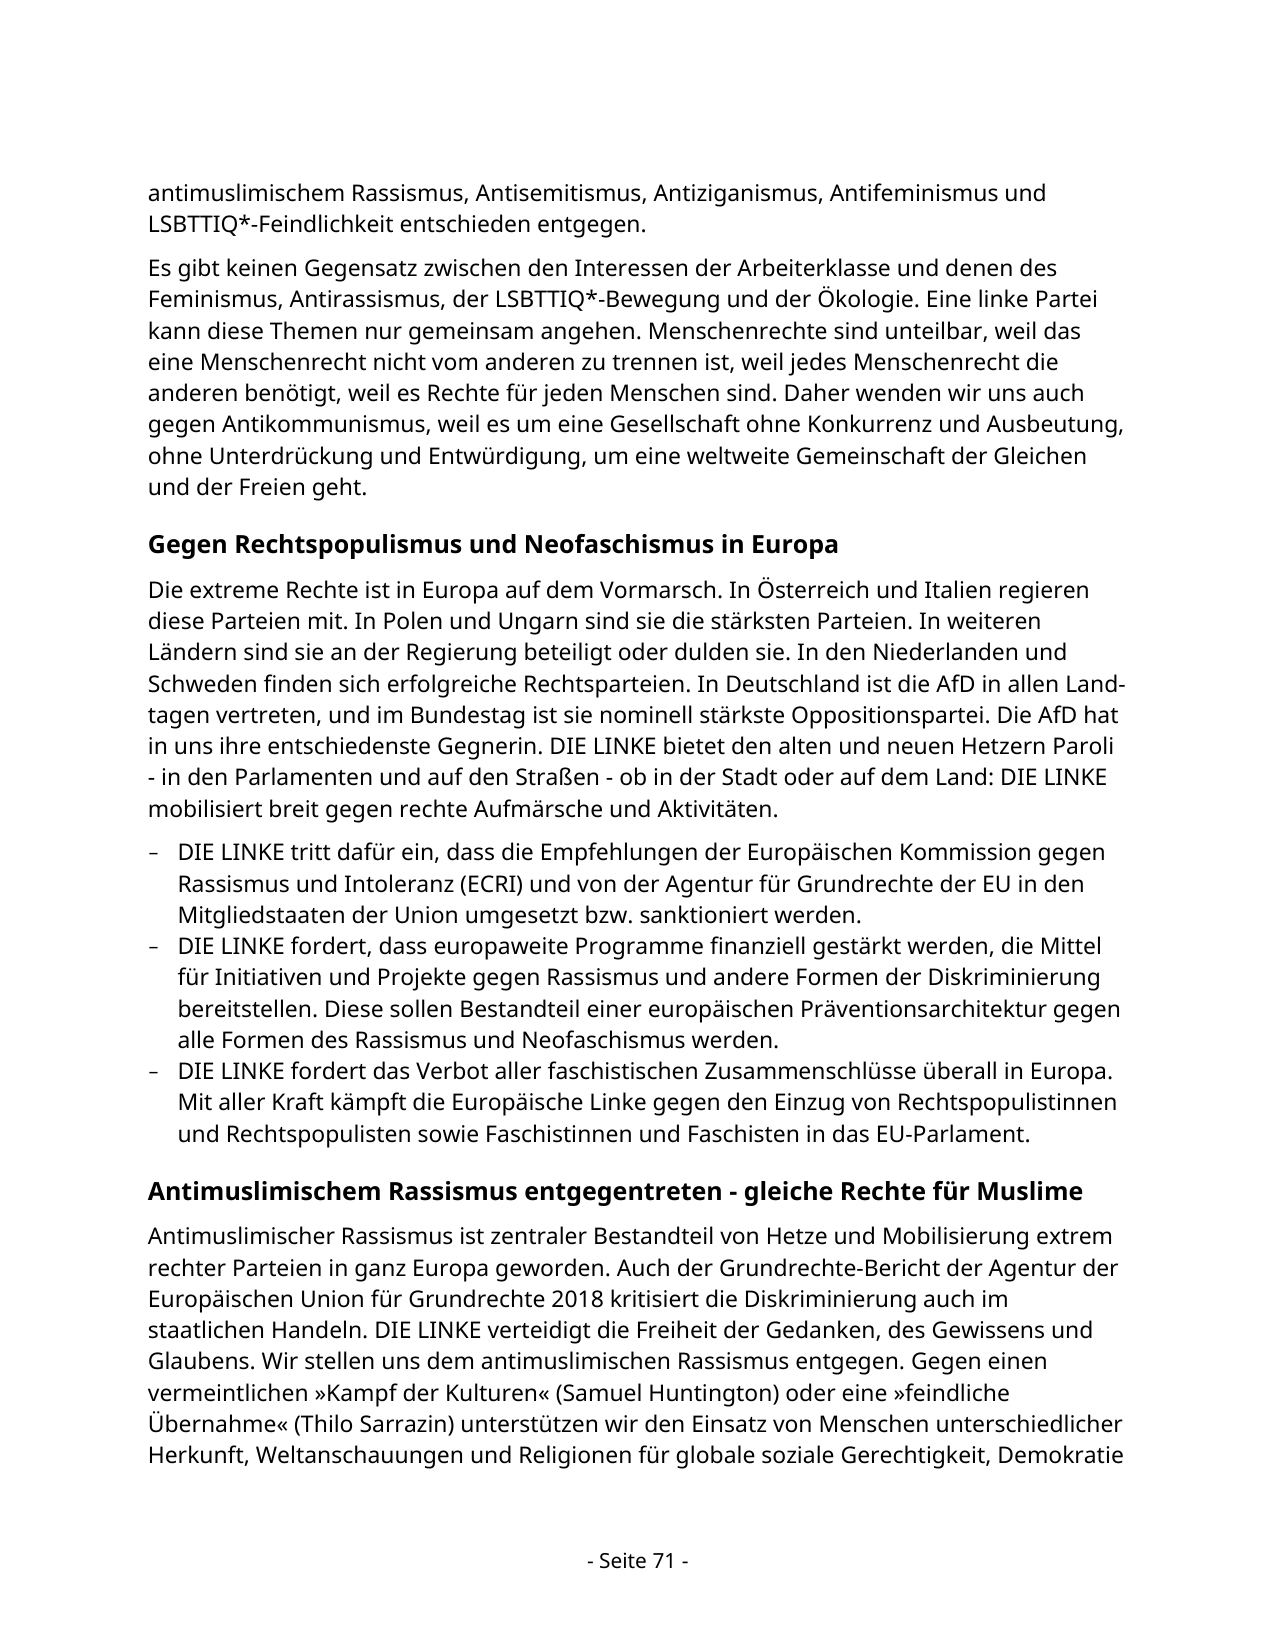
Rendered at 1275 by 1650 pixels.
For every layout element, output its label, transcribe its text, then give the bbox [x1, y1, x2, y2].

text Es gibt keinen Gegensatz zwischen den Interessen der Arbeiterklasse und denen des Feminismus, Antirassismus, der LSBTTIQ*-Bewegung und der Ökologie. Eine linke Partei kann diese Themen nur gemeinsam angehen. Menschenrechte sind unteilbar, weil das eine Menschenrecht nicht vom anderen zu trennen ist, weil jedes Menschenrecht die anderen benötigt, weil es Rechte für jeden Menschen sind. Daher wenden wir uns auch gegen Antikommunismus, weil es um eine Gesellschaft ohne Konkurrenz und Ausbeutung, ohne Unterdrückung und Entwürdigung, um eine weltweite Gemeinschaft der Gleichen und der Freien geht. [148, 252, 1127, 502]
list DIE LINKE tritt dafür ein, dass die Empfehlungen der Europäischen Kommission gegen Rassismus und Intoleranz (ECRI) und von der Agentur für Grundrechte der EU in den Mitgliedstaaten der Union umgesetzt bzw. sanktioniert werden. [148, 836, 1127, 930]
text antimuslimischem Rassismus, Antisemitismus, Antiziganismus, Antifeminismus und LSBTTIQ*-Feindlichkeit entschieden entgegen. [148, 177, 1127, 240]
text Die extreme Rechte ist in Europa auf dem Vormarsch. In Österreich und Italien regieren diese Parteien mit. In Polen und Ungarn sind sie die stärksten Parteien. In weiteren Ländern sind sie an der Regierung beteiligt oder dulden sie. In den Niederlanden und Schweden finden sich erfolgreiche Rechtsparteien. In Deutschland ist die AfD in allen Land- tagen vertreten, und im Bundestag ist sie nominell stärkste Oppositionspartei. Die AfD hat in uns ihre entschiedenste Gegnerin. DIE LINKE bietet den alten und neuen Hetzern Paroli - in den Parlamenten und auf den Straßen - ob in der Stadt oder auf dem Land: DIE LINKE mobilisiert breit gegen rechte Aufmärsche und Aktivitäten. [148, 574, 1127, 824]
list DIE LINKE fordert, dass europaweite Programme finanziell gestärkt werden, die Mittel für Initiativen und Projekte gegen Rassismus und andere Formen der Diskriminierung bereitstellen. Diese sollen Bestandteil einer europäischen Präventionsarchitektur gegen alle Formen des Rassismus und Neofaschismus werden. [148, 930, 1127, 1055]
list DIE LINKE fordert das Verbot aller faschistischen Zusammenschlüsse überall in Europa. Mit aller Kraft kämpft die Europäische Linke gegen den Einzug von Rechtspopulistinnen und Rechtspopulisten sowie Faschistinnen und Faschisten in das EU-Parlament. [148, 1055, 1127, 1149]
subtitle Gegen Rechtspopulismus und Neofaschismus in Europa [148, 527, 1127, 561]
text Antimuslimischer Rassismus ist zentraler Bestandteil von Hetze und Mobilisierung extrem rechter Parteien in ganz Europa geworden. Auch der Grundrechte-Bericht der Agentur der Europäischen Union für Grundrechte 2018 kritisiert die Diskriminierung auch im staatlichen Handeln. DIE LINKE verteidigt die Freiheit der Gedanken, des Gewissens und Glaubens. Wir stellen uns dem antimuslimischen Rassismus entgegen. Gegen einen vermeintlichen »Kampf der Kulturen« (Samuel Huntington) oder eine »feindliche Übernahme« (Thilo Sarrazin) unterstützen wir den Einsatz von Menschen unterschiedlicher Herkunft, Weltanschauungen und Religionen für globale soziale Gerechtigkeit, Demokratie [148, 1220, 1127, 1470]
subtitle Antimuslimischem Rassismus entgegentreten - gleiche Rechte für Muslime [148, 1174, 1127, 1208]
